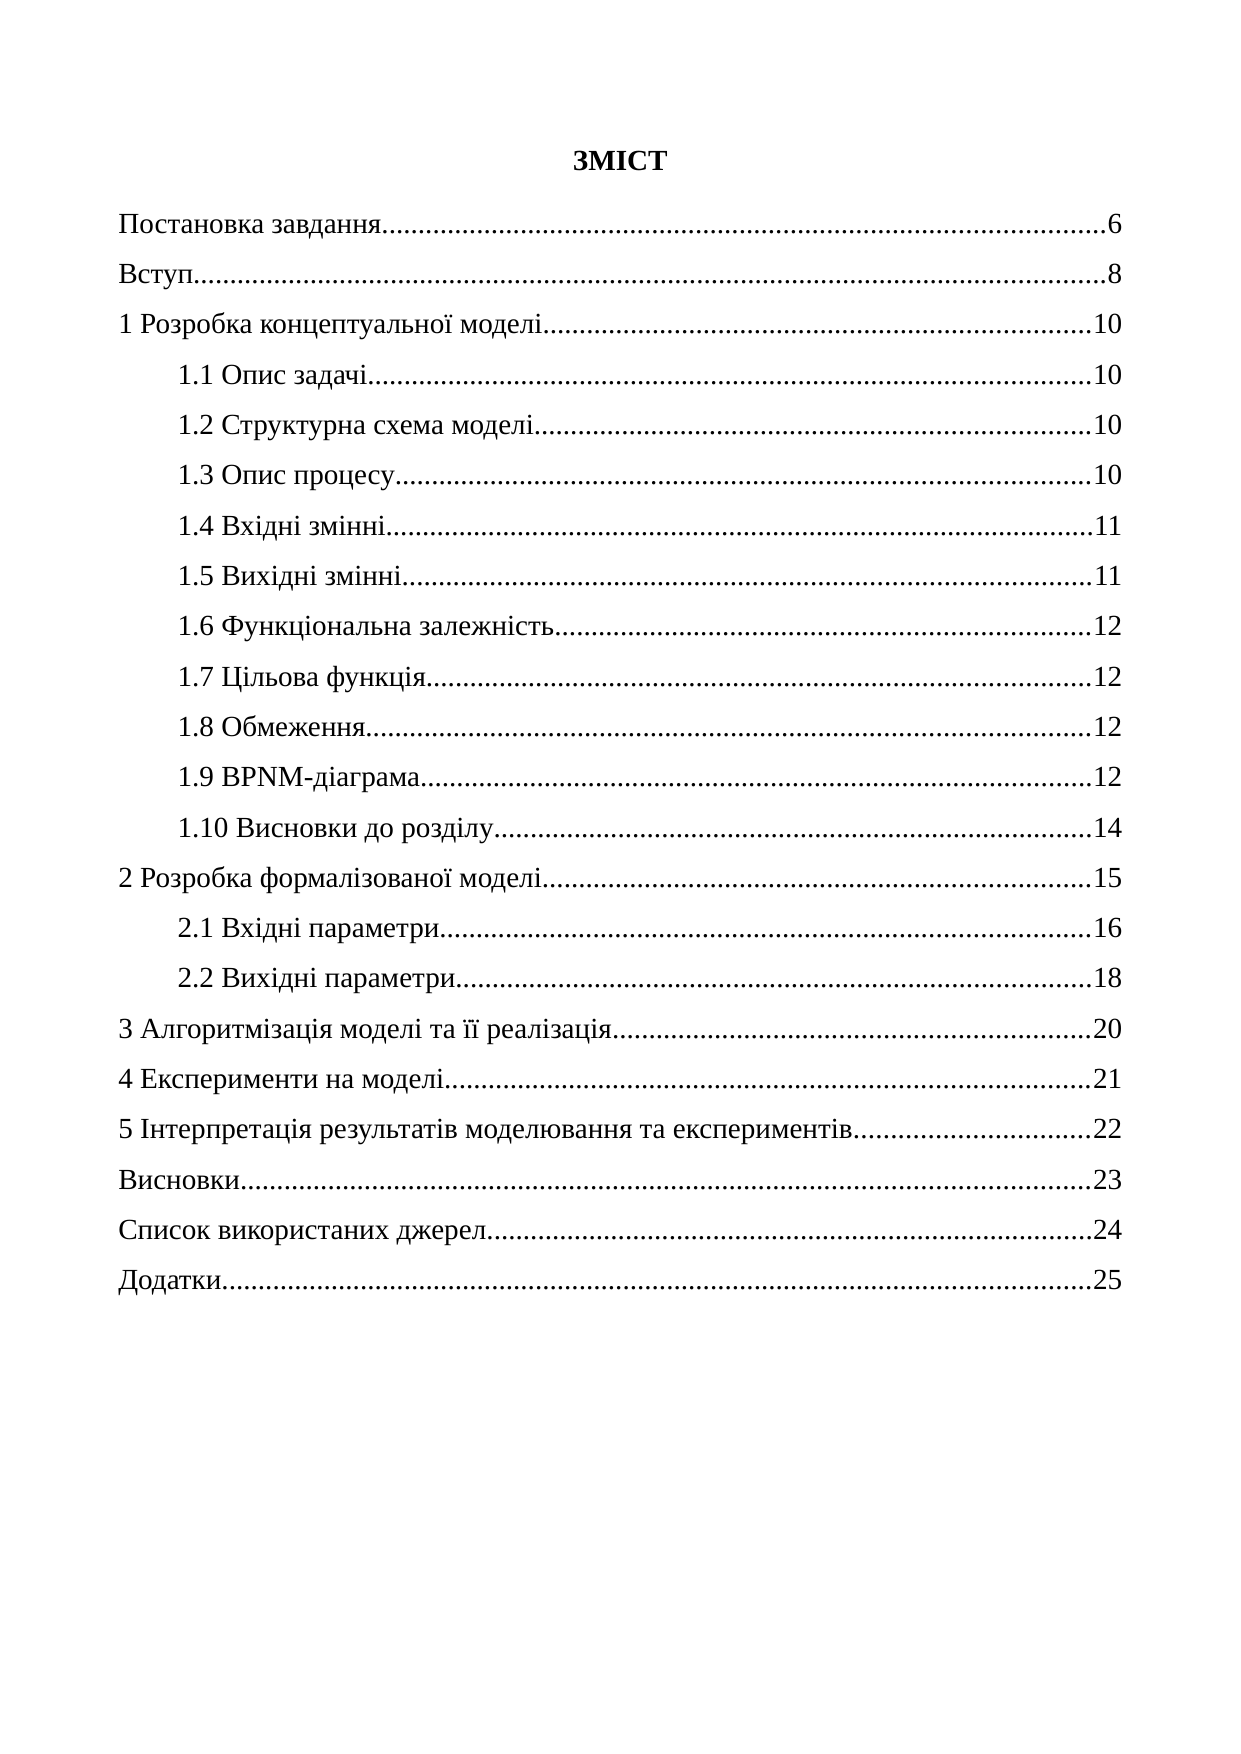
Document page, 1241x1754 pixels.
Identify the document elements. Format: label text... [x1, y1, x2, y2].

text 1.9 BPNM-діаграма 12 [177, 759, 1122, 793]
text 1.3 Опис процесу 10 [177, 457, 1122, 491]
text Постановка завдання 6 [118, 206, 1122, 239]
text Список використаних джерел 24 [118, 1212, 1122, 1246]
text Вступ 8 [118, 256, 1122, 290]
text 4 Експерименти на моделі 21 [118, 1061, 1122, 1095]
text 2.1 Вхідні параметри 16 [177, 910, 1122, 944]
text Висновки 23 [118, 1162, 1122, 1195]
text 1.5 Вихідні змінні 11 [177, 558, 1122, 592]
text 1.6 Функціональна залежність 12 [177, 608, 1122, 642]
text 1.1 Опис задачі 10 [177, 357, 1122, 390]
text 1.10 Висновки до розділу 14 [177, 810, 1122, 843]
text 2.2 Вихідні параметри 18 [177, 961, 1122, 994]
text 1.8 Обмеження 12 [177, 709, 1122, 743]
text 5 Інтерпретація результатів моделювання та експериментів 22 [118, 1112, 1122, 1145]
text 3 Алгоритмізація моделі та її реалізація 20 [118, 1011, 1122, 1044]
text 1.2 Структурна схема моделі 10 [177, 407, 1122, 441]
subtitle Зміст [118, 143, 1122, 177]
text 1.7 Цільова функція 12 [177, 659, 1122, 692]
text 1 Розробка концептуальної моделі 10 [118, 307, 1122, 340]
text 1.4 Вхідні змінні 11 [177, 508, 1122, 541]
text Додатки 25 [118, 1262, 1122, 1296]
text 2 Розробка формалізованої моделі 15 [118, 860, 1122, 893]
